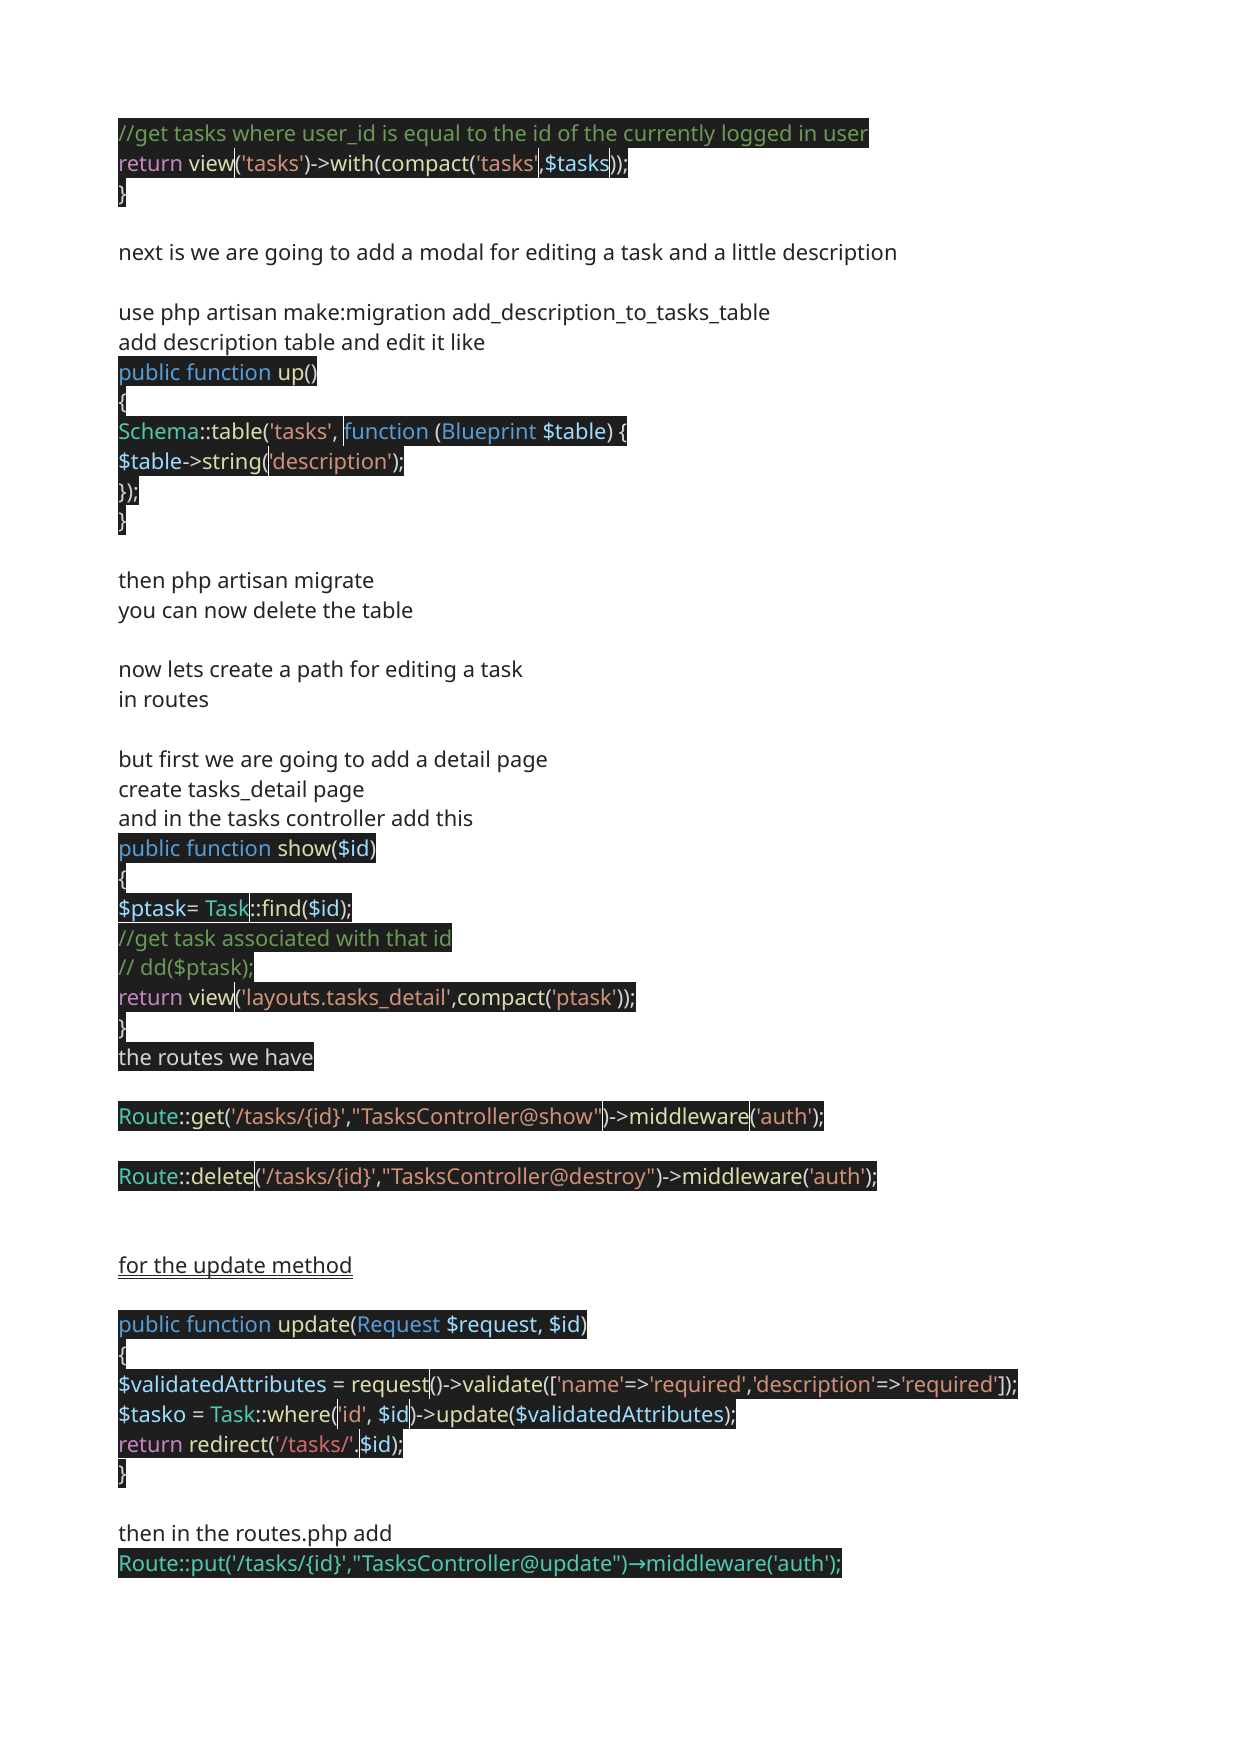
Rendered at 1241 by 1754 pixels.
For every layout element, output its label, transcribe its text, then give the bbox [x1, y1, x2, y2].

text use php artisan make:migration add_description_to_tasks_table [118, 297, 1122, 327]
text the routes we have [118, 1042, 1122, 1071]
text but first we are going to add a detail page [118, 744, 1122, 773]
text public function update(Request $request, $id) [118, 1309, 1122, 1339]
text return view('layouts.tasks_detail',compact('ptask')); [118, 982, 1122, 1012]
text public function up() [118, 356, 1122, 386]
text { [118, 1339, 1122, 1369]
text you can now delete the table [118, 595, 1122, 624]
text create tasks_detail page [118, 773, 1122, 803]
text $tasko = Task::where('id', $id)->update($validatedAttributes); [118, 1399, 1122, 1429]
text public function show($id) [118, 833, 1122, 863]
text now lets create a path for editing a task [118, 654, 1122, 684]
text } [118, 505, 1122, 535]
text and in the tasks controller add this [118, 803, 1122, 833]
text Route::delete('/tasks/{id}',"TasksController@destroy")->middleware('auth'); [118, 1161, 1122, 1191]
text Route::get('/tasks/{id}',"TasksController@show")->middleware('auth'); [118, 1101, 1122, 1131]
text for the update method [118, 1250, 1122, 1280]
text } [118, 1458, 1122, 1488]
text in routes [118, 684, 1122, 714]
text Schema::table('tasks', function (Blueprint $table) { [118, 416, 1122, 446]
text { [118, 386, 1122, 416]
text $validatedAttributes = request()->validate(['name'=>'required','description'=>'required']); [118, 1369, 1122, 1399]
text then in the routes.php add [118, 1518, 1122, 1548]
text return view('tasks')->with(compact('tasks',$tasks)); [118, 148, 1122, 178]
text $table->string('description'); [118, 446, 1122, 476]
text //get task associated with that id [118, 922, 1122, 952]
text next is we are going to add a modal for editing a task and a little description [118, 237, 1122, 267]
text $ptask= Task::find($id); [118, 893, 1122, 922]
text }); [118, 476, 1122, 505]
text // dd($ptask); [118, 952, 1122, 982]
text add description table and edit it like [118, 327, 1122, 356]
text } [118, 178, 1122, 207]
text then php artisan migrate [118, 565, 1122, 595]
text { [118, 863, 1122, 893]
text } [118, 1012, 1122, 1042]
text //get tasks where user_id is equal to the id of the currently logged in user [118, 118, 1122, 148]
text Route::put('/tasks/{id}',"TasksController@update")→middleware('auth'); [118, 1548, 1122, 1578]
text return redirect('/tasks/'.$id); [118, 1429, 1122, 1458]
